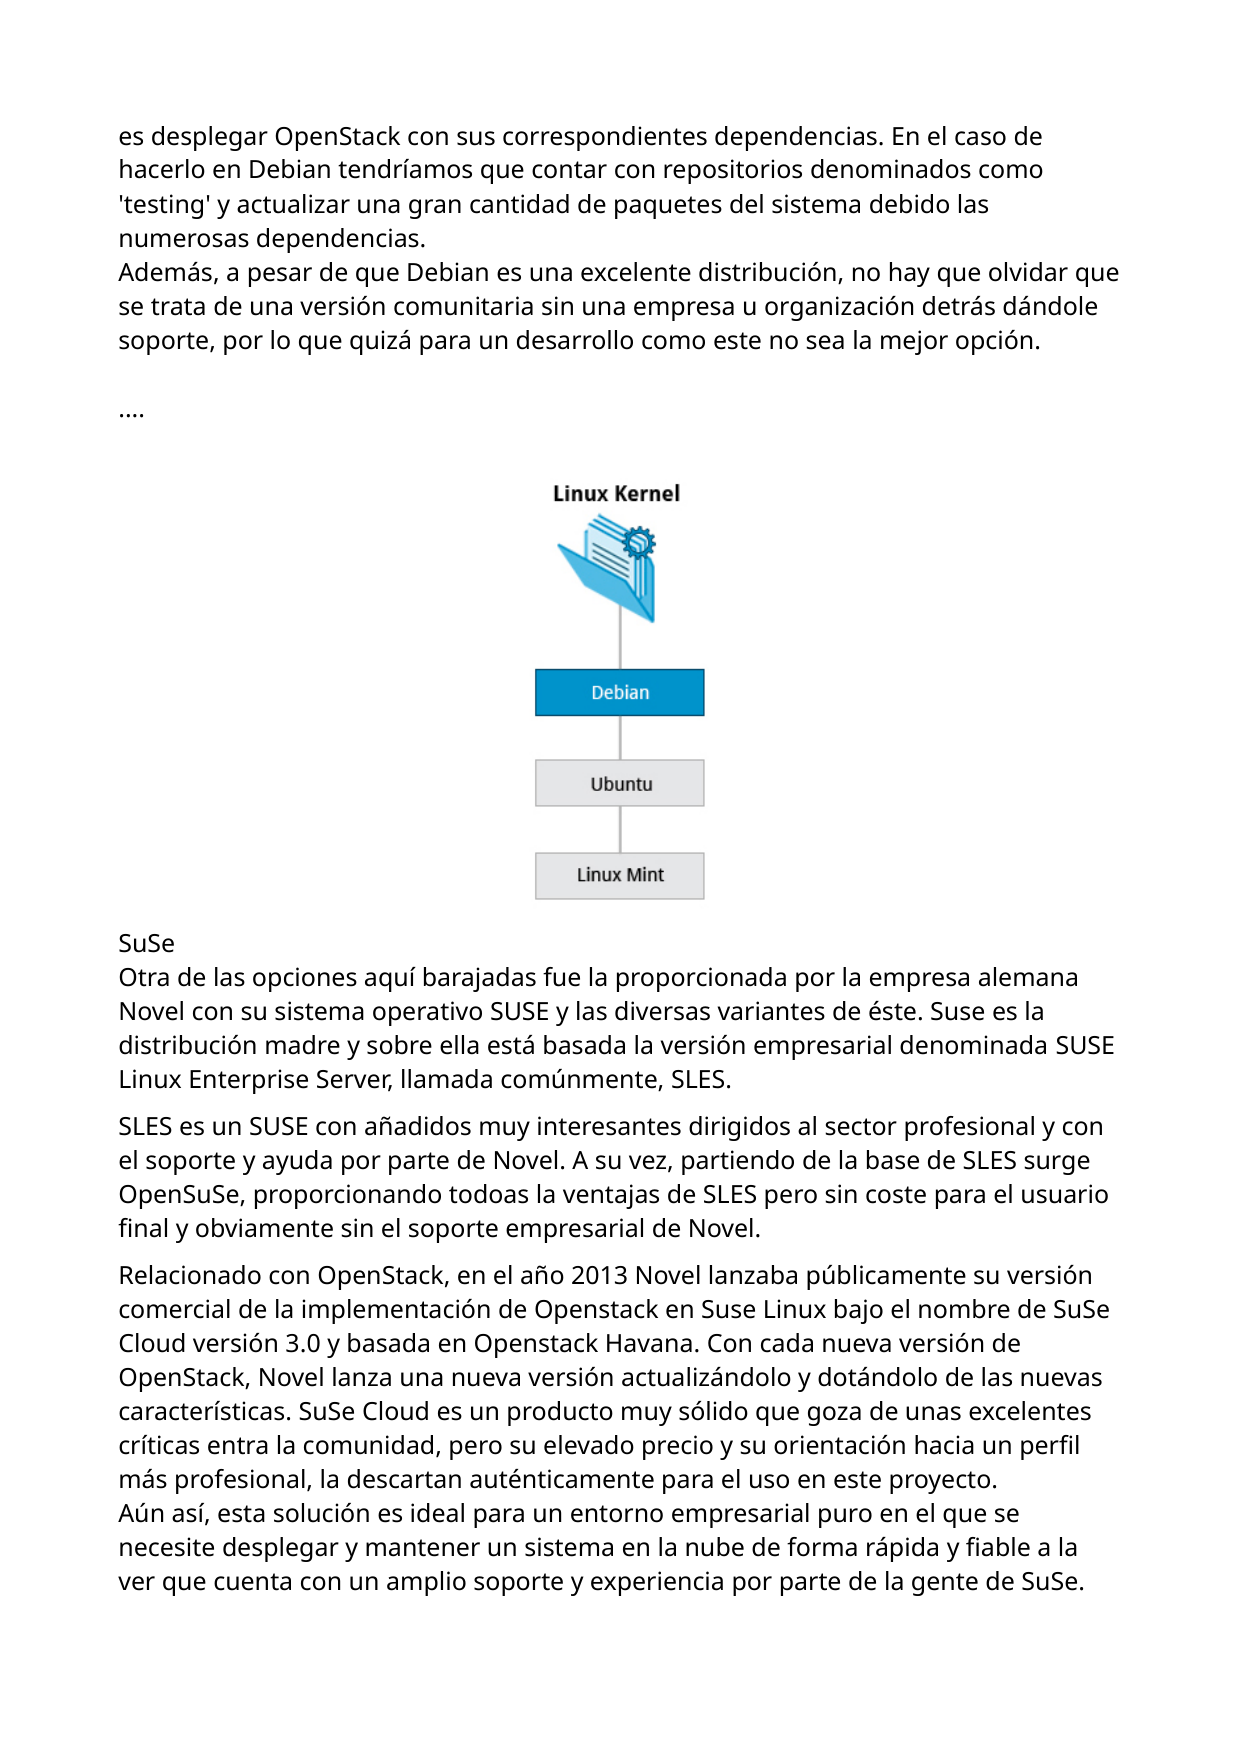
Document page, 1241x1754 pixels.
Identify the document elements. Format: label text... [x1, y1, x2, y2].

picture [509, 458, 731, 926]
text es desplegar OpenStack con sus correspondientes dependencias. En el caso de hacerlo en Debian tendríamos que contar con repositorios denominados como 'testing' y actualizar una gran cantidad de paquetes del sistema debido las numerosas dependencias. [118, 118, 1122, 254]
text Otra de las opciones aquí barajadas fue la proporcionada por la empresa alemana Novel con su sistema operativo SUSE y las diversas variantes de éste. Suse es la distribución madre y sobre ella está basada la versión empresarial denominada SUSE Linux Enterprise Server, llamada comúnmente, SLES. [118, 960, 1122, 1096]
text SuSe [118, 926, 1122, 960]
text SLES es un SUSE con añadidos muy interesantes dirigidos al sector profesional y con el soporte y ayuda por parte de Novel. A su vez, partiendo de la base de SLES surge OpenSuSe, proporcionando todoas la ventajas de SLES pero sin coste para el usuario final y obviamente sin el soporte empresarial de Novel. [118, 1109, 1122, 1245]
text Relacionado con OpenStack, en el año 2013 Novel lanzaba públicamente su versión comercial de la implementación de Openstack en Suse Linux bajo el nombre de SuSe Cloud versión 3.0 y basada en Openstack Havana. Con cada nueva versión de OpenStack, Novel lanza una nueva versión actualizándolo y dotándolo de las nuevas características. SuSe Cloud es un producto muy sólido que goza de unas excelentes críticas entra la comunidad, pero su elevado precio y su orientación hacia un perfil más profesional, la descartan auténticamente para el uso en este proyecto. [118, 1257, 1122, 1496]
text .... [118, 391, 1122, 425]
text Además, a pesar de que Debian es una excelente distribución, no hay que olvidar que se trata de una versión comunitaria sin una empresa u organización detrás dándole soporte, por lo que quizá para un desarrollo como este no sea la mejor opción. [118, 254, 1122, 357]
text Aún así, esta solución es ideal para un entorno empresarial puro en el que se necesite desplegar y mantener un sistema en la nube de forma rápida y fiable a la ver que cuenta con un amplio soporte y experiencia por parte de la gente de SuSe. [118, 1496, 1122, 1598]
